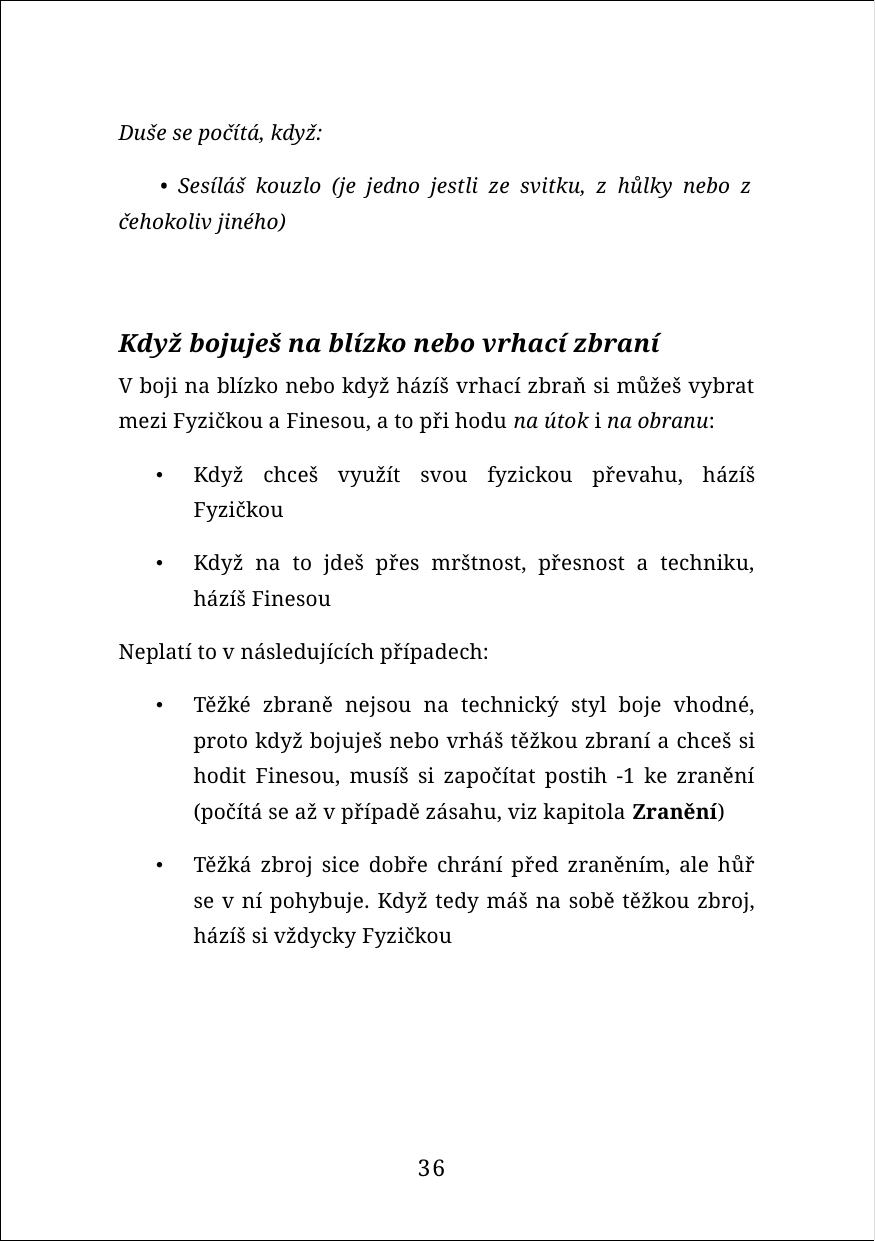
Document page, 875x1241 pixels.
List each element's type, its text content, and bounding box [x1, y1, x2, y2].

list Když chceš využít svou fyzickou převahu, házíš Fyzičkou [156, 460, 756, 524]
text Neplatí to v následujících případech: [118, 637, 756, 666]
list Těžká zbroj sice dobře chrání před zraněním, ale hůř se v ní pohybuje. Když tedy máš na sobě těžkou zbroj, házíš si vždycky Fyzičkou [156, 850, 756, 950]
subtitle Když bojuješ na blízko nebo vrhací zbraní [118, 325, 756, 359]
list Když na to jdeš přes mrštnost, přesnost a techniku, házíš Finesou [156, 548, 756, 612]
text Duše se počítá, když: [118, 118, 756, 147]
text V boji na blízko nebo když házíš vrhací zbraň si můžeš vybrat mezi Fyzičkou a Finesou, a to při hodu na útok i na obranu: [118, 371, 756, 435]
list Těžké zbraně nejsou na technický styl boje vhodné, proto když bojuješ nebo vrháš těžkou zbraní a chceš si hodit Finesou, musíš si započítat postih -1 ke zranění (počítá se až v případě zásahu, viz kapitola Zranění) [156, 691, 756, 826]
text • Sesíláš kouzlo (je jedno jestli ze svitku, z hůlky nebo z čehokoliv jiného) [118, 171, 756, 235]
